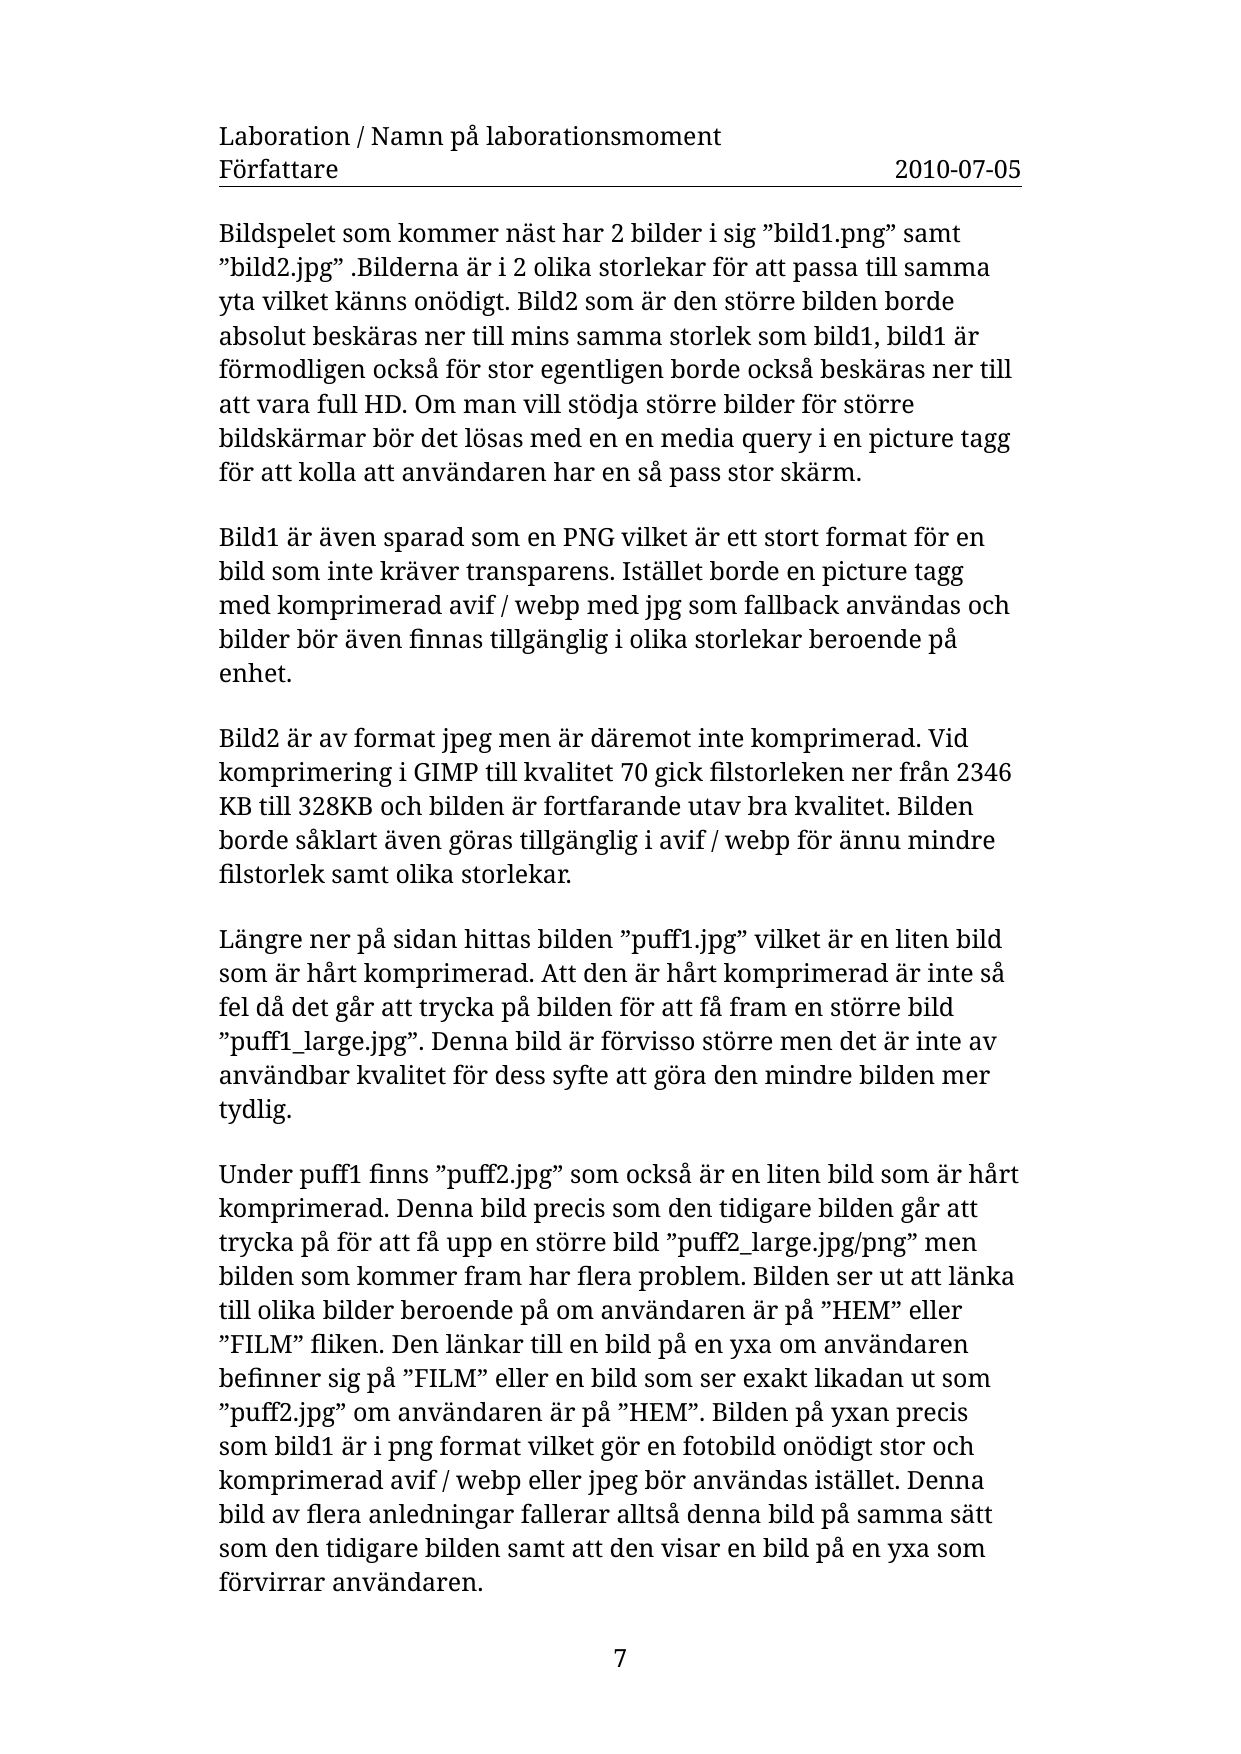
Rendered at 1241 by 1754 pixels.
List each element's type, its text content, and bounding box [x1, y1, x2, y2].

text Längre ner på sidan hittas bilden ”puff1.jpg” vilket är en liten bild som är hårt komprimerad. Att den är hårt komprimerad är inte så fel då det går att trycka på bilden för att få fram en större bild ”puff1_large.jpg”. Denna bild är förvisso större men det är inte av användbar kvalitet för dess syfte att göra den mindre bilden mer tydlig. [218, 921, 1022, 1126]
text Bild2 är av format jpeg men är däremot inte komprimerad. Vid komprimering i GIMP till kvalitet 70 gick filstorleken ner från 2346 KB till 328KB och bilden är fortfarande utav bra kvalitet. Bilden borde såklart även göras tillgänglig i avif / webp för ännu mindre filstorlek samt olika storlekar. [218, 720, 1022, 891]
text Under puff1 finns ”puff2.jpg” som också är en liten bild som är hårt komprimerad. Denna bild precis som den tidigare bilden går att trycka på för att få upp en större bild ”puff2_large.jpg/png” men bilden som kommer fram har flera problem. Bilden ser ut att länka till olika bilder beroende på om användaren är på ”HEM” eller ”FILM” fliken. Den länkar till en bild på en yxa om användaren befinner sig på ”FILM” eller en bild som ser exakt likadan ut som ”puff2.jpg” om användaren är på ”HEM”. Bilden på yxan precis som bild1 är i png format vilket gör en fotobild onödigt stor och komprimerad avif / webp eller jpeg bör användas istället. Denna bild av flera anledningar fallerar alltså denna bild på samma sätt som den tidigare bilden samt att den visar en bild på en yxa som förvirrar användaren. [218, 1156, 1022, 1599]
text Bild1 är även sparad som en PNG vilket är ett stort format för en bild som inte kräver transparens. Istället borde en picture tagg med komprimerad avif / webp med jpg som fallback användas och bilder bör även finnas tillgänglig i olika storlekar beroende på enhet. [218, 519, 1022, 689]
text Bildspelet som kommer näst har 2 bilder i sig ”bild1.png” samt ”bild2.jpg” .Bilderna är i 2 olika storlekar för att passa till samma yta vilket känns onödigt. Bild2 som är den större bilden borde absolut beskäras ner till mins samma storlek som bild1, bild1 är förmodligen också för stor egentligen borde också beskäras ner till att vara full HD. Om man vill stödja större bilder för större bildskärmar bör det lösas med en en media query i en picture tagg för att kolla att användaren har en så pass stor skärm. [218, 216, 1022, 488]
